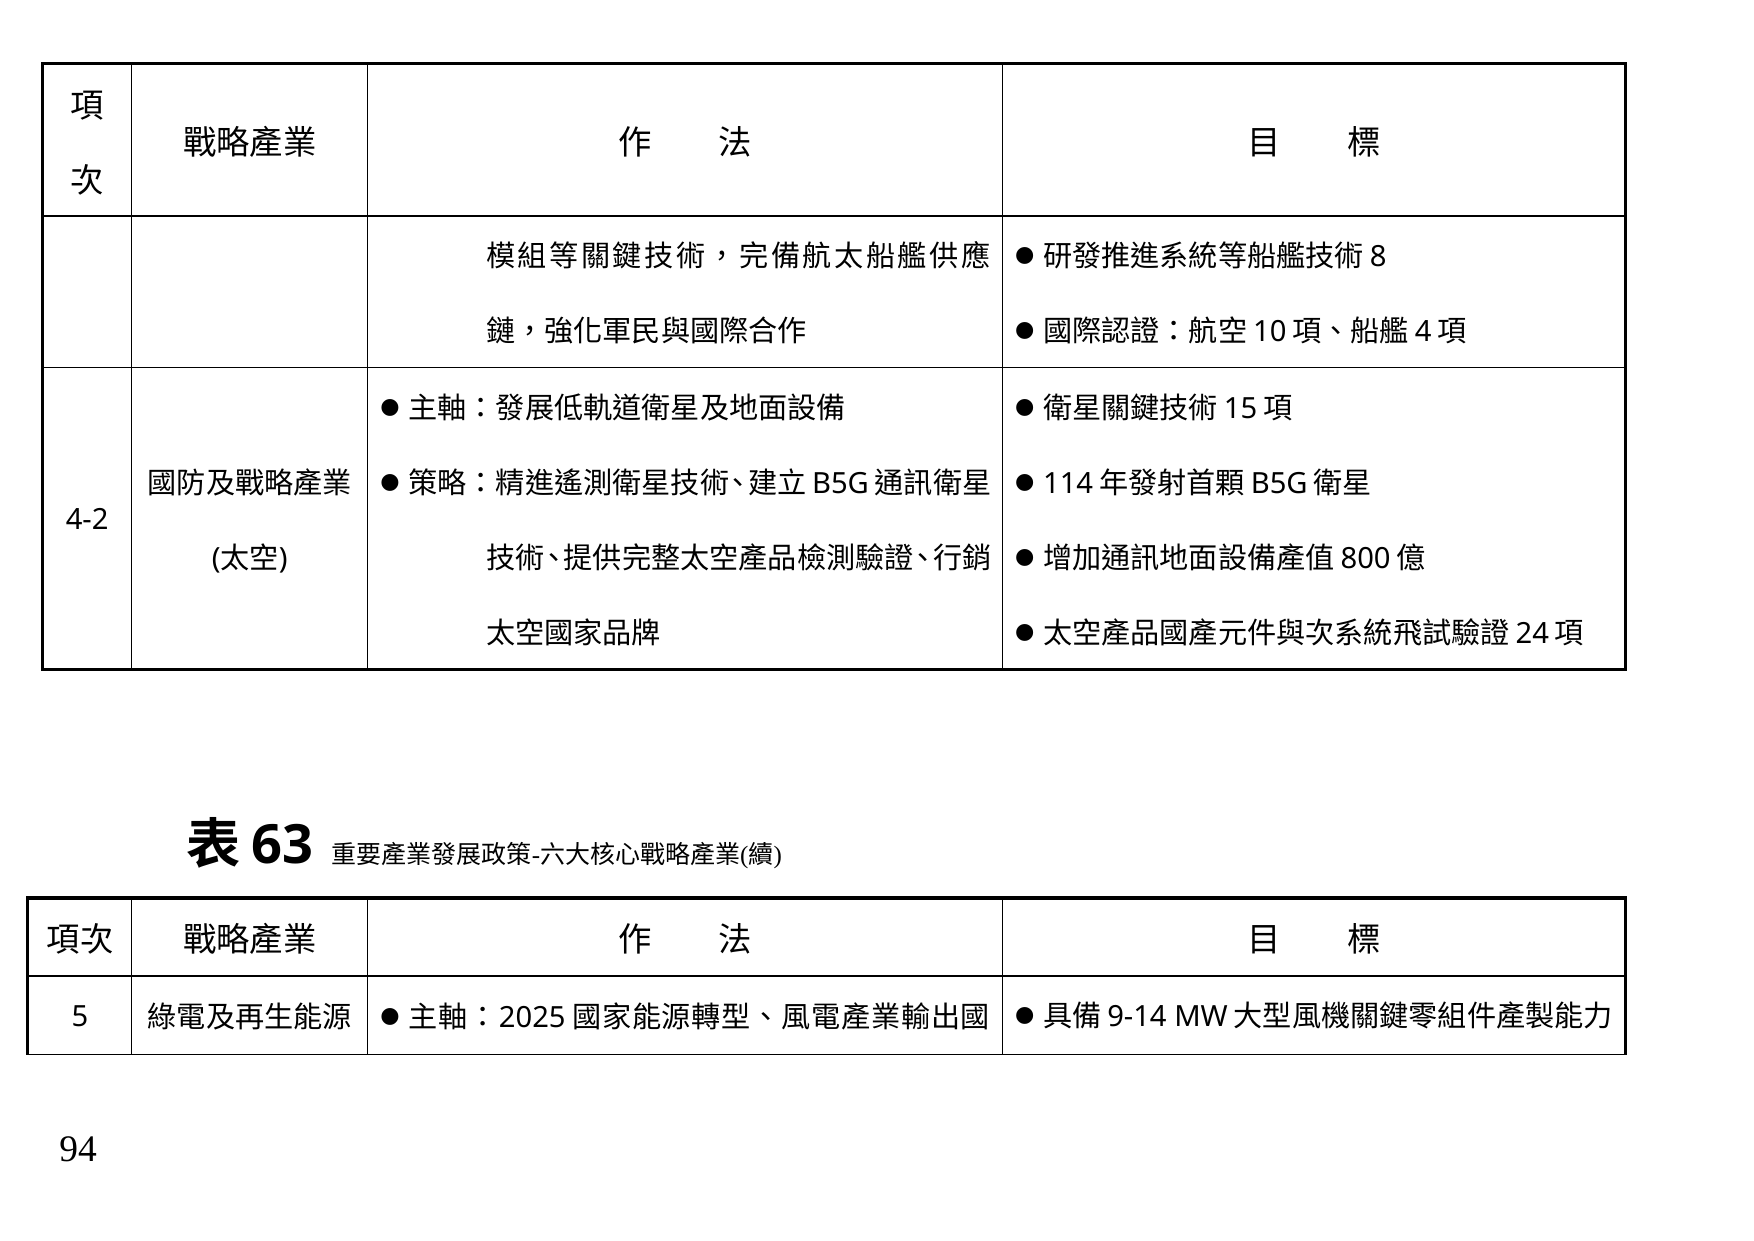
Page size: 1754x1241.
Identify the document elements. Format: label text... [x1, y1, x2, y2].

text 表63 重要產業發展政策-六大核心戰略產業(續) [59, 784, 1639, 896]
table_cell 主軸：發展低軌道衛星及地面設備 策略：精進遙測衛星技術、建立B5G通訊衛星技術、提供完整太空產品檢測驗證、行銷太空國家品牌 [368, 368, 1002, 668]
table_header 戰略產業 [132, 65, 367, 215]
table_cell 衛星關鍵技術15項 114年發射首顆B5G衛星 增加通訊地面設備產值800億 太空產品國產元件與次系統飛試驗證24項 [1003, 368, 1624, 668]
table_cell 研發推進系統等船艦技術8 國際認證：航空10項、船艦4項 [1003, 217, 1624, 367]
table_cell 主軸：2025國家能源轉型、風電產業輸出國 [368, 977, 1002, 1054]
table_cell 國防及戰略產業(太空) [132, 368, 367, 668]
table_cell [132, 217, 367, 367]
table_cell 綠電及再生能源 [132, 977, 367, 1054]
table_cell 模組等關鍵技術，完備航太船艦供應鏈，強化軍民與國際合作 [368, 217, 1002, 367]
table_cell 5 [29, 977, 131, 1054]
table_header 項次 [44, 65, 131, 215]
table_cell 4-2 [44, 368, 131, 668]
table_header 項次 [29, 900, 131, 975]
table_header 目 標 [1003, 65, 1624, 215]
table_cell 具備9-14 MW大型風機關鍵零組件產製能力 [1003, 977, 1624, 1054]
table_header 作 法 [368, 900, 1002, 975]
table_header 戰略產業 [132, 900, 367, 975]
table_header 目 標 [1003, 900, 1624, 975]
table_header 作 法 [368, 65, 1002, 215]
table_cell [44, 217, 131, 367]
